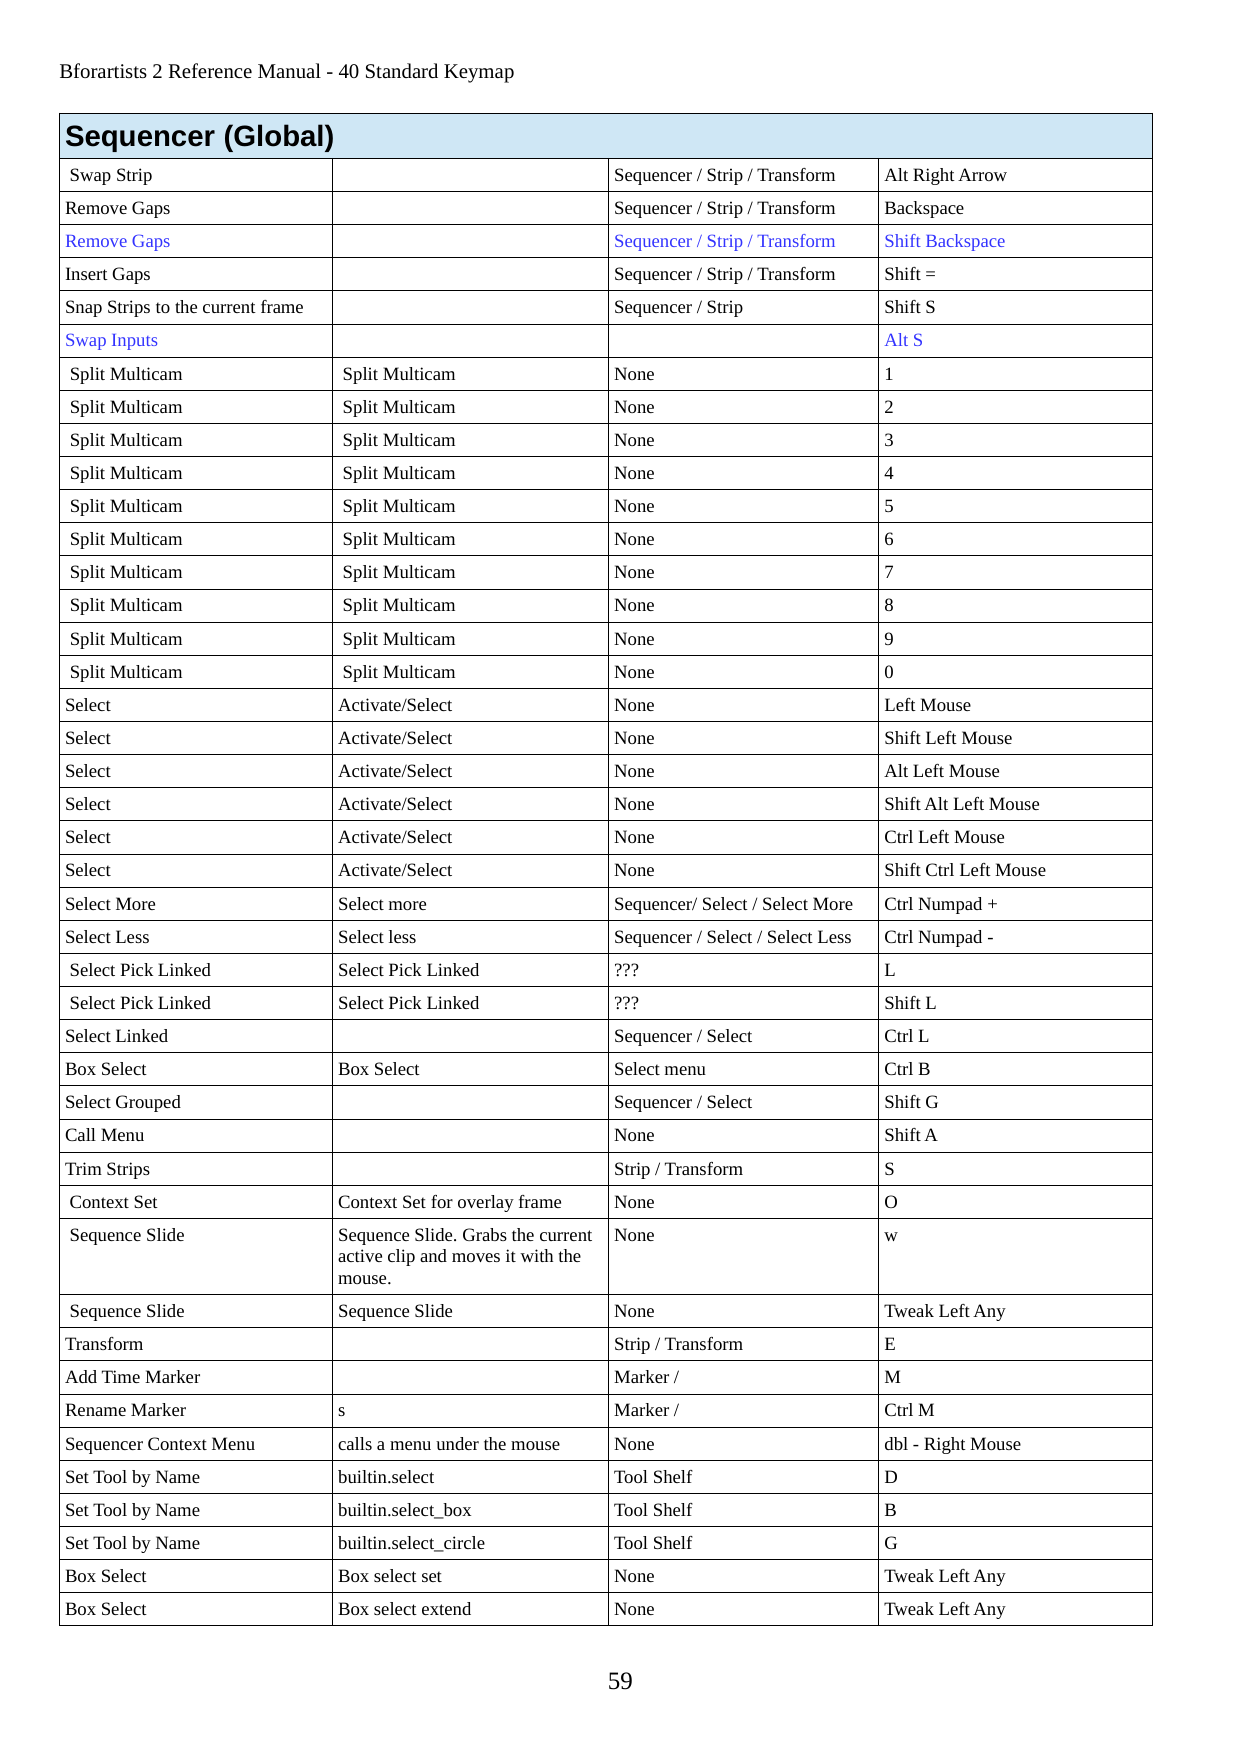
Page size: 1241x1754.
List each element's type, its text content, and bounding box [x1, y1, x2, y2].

table_cell 1 [879, 358, 1152, 390]
table_cell dbl - Right Mouse [879, 1428, 1152, 1460]
table_cell s [333, 1395, 608, 1427]
table_cell Select Pick Linked [60, 954, 332, 986]
table_cell Sequencer / Strip / Transform [609, 192, 878, 224]
table_header Sequencer (Global) [60, 114, 1152, 158]
table_cell Sequencer / Strip / Transform [609, 225, 878, 257]
table_cell Activate/Select [333, 722, 608, 754]
table_cell Sequencer / Select [609, 1086, 878, 1118]
table_cell [333, 325, 608, 357]
table_cell Ctrl Numpad - [879, 921, 1152, 953]
table_cell Sequence Slide [333, 1295, 608, 1327]
table_cell calls a menu under the mouse [333, 1428, 608, 1460]
table_cell Box select extend [333, 1593, 608, 1625]
table_cell 7 [879, 556, 1152, 588]
table_cell Strip / Transform [609, 1328, 878, 1360]
table_cell Select Pick Linked [60, 987, 332, 1019]
table_cell None [609, 1295, 878, 1327]
table_cell None [609, 424, 878, 456]
table_cell Select less [333, 921, 608, 953]
table_cell Split Multicam [333, 457, 608, 489]
table_cell Transform [60, 1328, 332, 1360]
table_cell Shift L [879, 987, 1152, 1019]
table_cell Shift = [879, 258, 1152, 290]
table_cell Select menu [609, 1053, 878, 1085]
table_cell Set Tool by Name [60, 1461, 332, 1493]
table_cell Split Multicam [333, 623, 608, 655]
table_cell Call Menu [60, 1120, 332, 1152]
table_cell 4 [879, 457, 1152, 489]
table_cell Swap Strip [60, 159, 332, 191]
table_cell Sequencer / Strip [609, 291, 878, 323]
table_cell Split Multicam [60, 490, 332, 522]
table_cell O [879, 1186, 1152, 1218]
table_cell D [879, 1461, 1152, 1493]
table_cell Shift G [879, 1086, 1152, 1118]
table_cell Sequencer/ Select / Select More [609, 888, 878, 920]
table_cell None [609, 1120, 878, 1152]
table_cell Marker / [609, 1395, 878, 1427]
table_cell Ctrl B [879, 1053, 1152, 1085]
table_cell builtin.select_circle [333, 1527, 608, 1559]
table_cell Shift A [879, 1120, 1152, 1152]
table_cell Select More [60, 888, 332, 920]
table_cell Select Linked [60, 1020, 332, 1052]
table_cell w [879, 1219, 1152, 1294]
table_cell None [609, 556, 878, 588]
table_cell Box Select [60, 1560, 332, 1592]
table_cell Split Multicam [333, 656, 608, 688]
table_cell [333, 1120, 608, 1152]
table_cell Select [60, 689, 332, 721]
table_cell Split Multicam [60, 556, 332, 588]
table_cell Alt Left Mouse [879, 755, 1152, 787]
table_cell Tool Shelf [609, 1527, 878, 1559]
table_cell E [879, 1328, 1152, 1360]
table_cell Sequencer / Select [609, 1020, 878, 1052]
table_cell Marker / [609, 1361, 878, 1393]
table_cell Select [60, 722, 332, 754]
table_cell Set Tool by Name [60, 1527, 332, 1559]
table_cell [333, 1361, 608, 1393]
table_cell Rename Marker [60, 1395, 332, 1427]
table_cell Activate/Select [333, 855, 608, 887]
table_cell Tool Shelf [609, 1494, 878, 1526]
table_cell [333, 225, 608, 257]
table_cell Sequencer / Select / Select Less [609, 921, 878, 953]
table_cell L [879, 954, 1152, 986]
table_cell None [609, 855, 878, 887]
table_cell None [609, 590, 878, 622]
table_cell None [609, 722, 878, 754]
table_cell Insert Gaps [60, 258, 332, 290]
table_cell Sequencer / Strip / Transform [609, 258, 878, 290]
table_cell Tweak Left Any [879, 1560, 1152, 1592]
table_cell Select [60, 855, 332, 887]
table_cell None [609, 656, 878, 688]
table_cell 0 [879, 656, 1152, 688]
table_cell Select Pick Linked [333, 954, 608, 986]
table_cell None [609, 1219, 878, 1294]
table_cell Split Multicam [333, 556, 608, 588]
table_cell Split Multicam [60, 391, 332, 423]
table_cell [333, 192, 608, 224]
table_cell Backspace [879, 192, 1152, 224]
table_cell Strip / Transform [609, 1153, 878, 1185]
table_cell Left Mouse [879, 689, 1152, 721]
table_cell None [609, 1560, 878, 1592]
table_cell Ctrl M [879, 1395, 1152, 1427]
table_cell builtin.select_box [333, 1494, 608, 1526]
table_cell Sequence Slide. Grabs the current active clip and moves it with the mouse. [333, 1219, 608, 1294]
table_cell [333, 1086, 608, 1118]
table_cell Context Set for overlay frame [333, 1186, 608, 1218]
table_cell None [609, 755, 878, 787]
table_cell [333, 1153, 608, 1185]
table_cell Sequencer / Strip / Transform [609, 159, 878, 191]
table_cell 3 [879, 424, 1152, 456]
table_cell None [609, 623, 878, 655]
table_cell Sequence Slide [60, 1219, 332, 1294]
table_cell Shift S [879, 291, 1152, 323]
table_cell Box Select [333, 1053, 608, 1085]
table_cell None [609, 788, 878, 820]
table_cell None [609, 1428, 878, 1460]
table_cell Select Grouped [60, 1086, 332, 1118]
table_cell Context Set [60, 1186, 332, 1218]
table_cell Select [60, 788, 332, 820]
table_cell Trim Strips [60, 1153, 332, 1185]
table_cell Remove Gaps [60, 192, 332, 224]
table_cell Split Multicam [60, 656, 332, 688]
table_cell [333, 159, 608, 191]
table_cell Split Multicam [333, 358, 608, 390]
table_cell 5 [879, 490, 1152, 522]
table_cell Split Multicam [60, 358, 332, 390]
table_cell Select Less [60, 921, 332, 953]
table_cell Shift Backspace [879, 225, 1152, 257]
table_cell Shift Left Mouse [879, 722, 1152, 754]
table_cell Alt S [879, 325, 1152, 357]
table_cell Split Multicam [333, 391, 608, 423]
table_cell Sequencer Context Menu [60, 1428, 332, 1460]
table_cell Split Multicam [333, 590, 608, 622]
table_cell Tweak Left Any [879, 1295, 1152, 1327]
table_cell Split Multicam [333, 424, 608, 456]
table_cell Select Pick Linked [333, 987, 608, 1019]
table_cell [333, 1328, 608, 1360]
table_cell Ctrl Left Mouse [879, 821, 1152, 853]
table_cell 8 [879, 590, 1152, 622]
table_cell Box Select [60, 1593, 332, 1625]
table_cell Split Multicam [60, 623, 332, 655]
table_cell builtin.select [333, 1461, 608, 1493]
table_cell Activate/Select [333, 788, 608, 820]
table_cell [609, 325, 878, 357]
table_cell Split Multicam [333, 490, 608, 522]
table_cell Alt Right Arrow [879, 159, 1152, 191]
table_cell Tool Shelf [609, 1461, 878, 1493]
table_cell Set Tool by Name [60, 1494, 332, 1526]
table_cell Activate/Select [333, 821, 608, 853]
table_cell Tweak Left Any [879, 1593, 1152, 1625]
table_cell Select more [333, 888, 608, 920]
table_cell Box Select [60, 1053, 332, 1085]
table_cell None [609, 391, 878, 423]
table_cell [333, 1020, 608, 1052]
table_cell 2 [879, 391, 1152, 423]
table_cell Sequence Slide [60, 1295, 332, 1327]
table_cell Shift Ctrl Left Mouse [879, 855, 1152, 887]
table_cell G [879, 1527, 1152, 1559]
table_cell Snap Strips to the current frame [60, 291, 332, 323]
table_cell ??? [609, 954, 878, 986]
table_cell None [609, 523, 878, 555]
table_cell None [609, 1186, 878, 1218]
table_cell None [609, 1593, 878, 1625]
table_cell Split Multicam [60, 457, 332, 489]
table_cell Split Multicam [60, 523, 332, 555]
table_cell ??? [609, 987, 878, 1019]
table_cell None [609, 821, 878, 853]
table_cell Shift Alt Left Mouse [879, 788, 1152, 820]
table_cell None [609, 490, 878, 522]
table_cell None [609, 457, 878, 489]
table_cell Swap Inputs [60, 325, 332, 357]
table_cell 6 [879, 523, 1152, 555]
table_cell Select [60, 821, 332, 853]
table_cell Split Multicam [333, 523, 608, 555]
table_cell Activate/Select [333, 689, 608, 721]
table_cell Split Multicam [60, 590, 332, 622]
table_cell Ctrl Numpad + [879, 888, 1152, 920]
table_cell Split Multicam [60, 424, 332, 456]
table_cell Remove Gaps [60, 225, 332, 257]
table_cell None [609, 358, 878, 390]
table_cell None [609, 689, 878, 721]
table_cell Select [60, 755, 332, 787]
table_cell Box select set [333, 1560, 608, 1592]
table_cell 9 [879, 623, 1152, 655]
table_cell M [879, 1361, 1152, 1393]
table_cell [333, 258, 608, 290]
table_cell B [879, 1494, 1152, 1526]
table_cell S [879, 1153, 1152, 1185]
table_cell Activate/Select [333, 755, 608, 787]
table_cell [333, 291, 608, 323]
table_cell Ctrl L [879, 1020, 1152, 1052]
table_cell Add Time Marker [60, 1361, 332, 1393]
